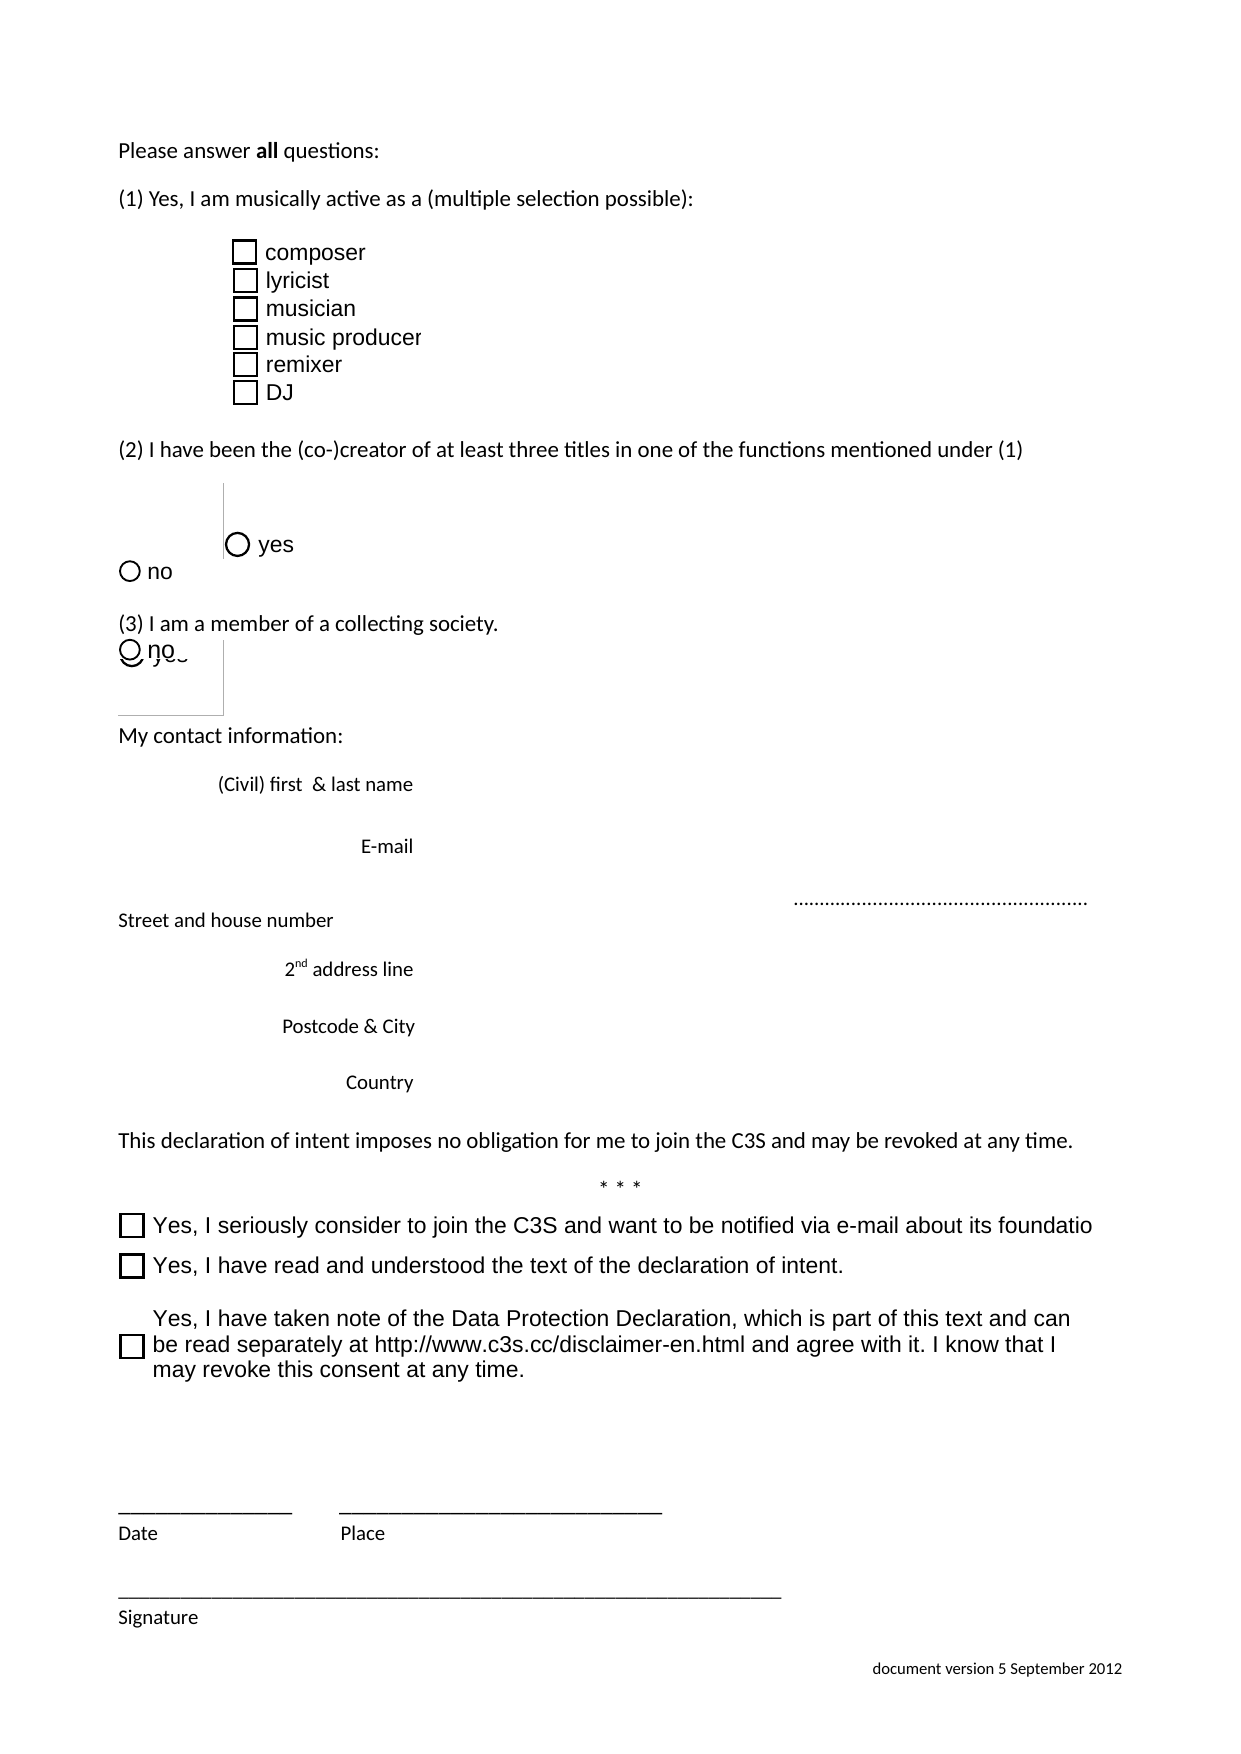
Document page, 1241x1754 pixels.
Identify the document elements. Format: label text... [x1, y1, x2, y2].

text [1106, 827, 1122, 865]
text * * * [118, 1175, 1122, 1203]
text Postcode & City [118, 1011, 429, 1048]
text (1) Yes, I am musically active as a (multiple selection possible): [118, 184, 1122, 212]
text Please answer all questions: [118, 136, 1122, 164]
text (2) I have been the (co-)creator of at least three titles in one of the functions mentioned under (1) [118, 435, 1122, 463]
text 2nd address line [118, 953, 431, 991]
text Country [118, 1069, 428, 1106]
text [1103, 769, 1122, 807]
text [1106, 953, 1122, 991]
text Date Place [118, 1520, 1122, 1546]
text My contact information: [118, 721, 1122, 749]
text Street and house number [118, 885, 1122, 933]
text (3) I am a member of a collecting society. [118, 609, 1122, 637]
text Signature [118, 1604, 1122, 1629]
text [1103, 1069, 1122, 1106]
text E-mail [118, 827, 431, 865]
text [1104, 1011, 1122, 1048]
text ______________ __________________________ [118, 1487, 1122, 1517]
text (Civil) first & last name [118, 769, 428, 807]
text ________________________________________________________________ [118, 1576, 1122, 1602]
text This declaration of intent imposes no obligation for me to join the C3S and may be revoked at any time. [118, 1127, 1122, 1154]
